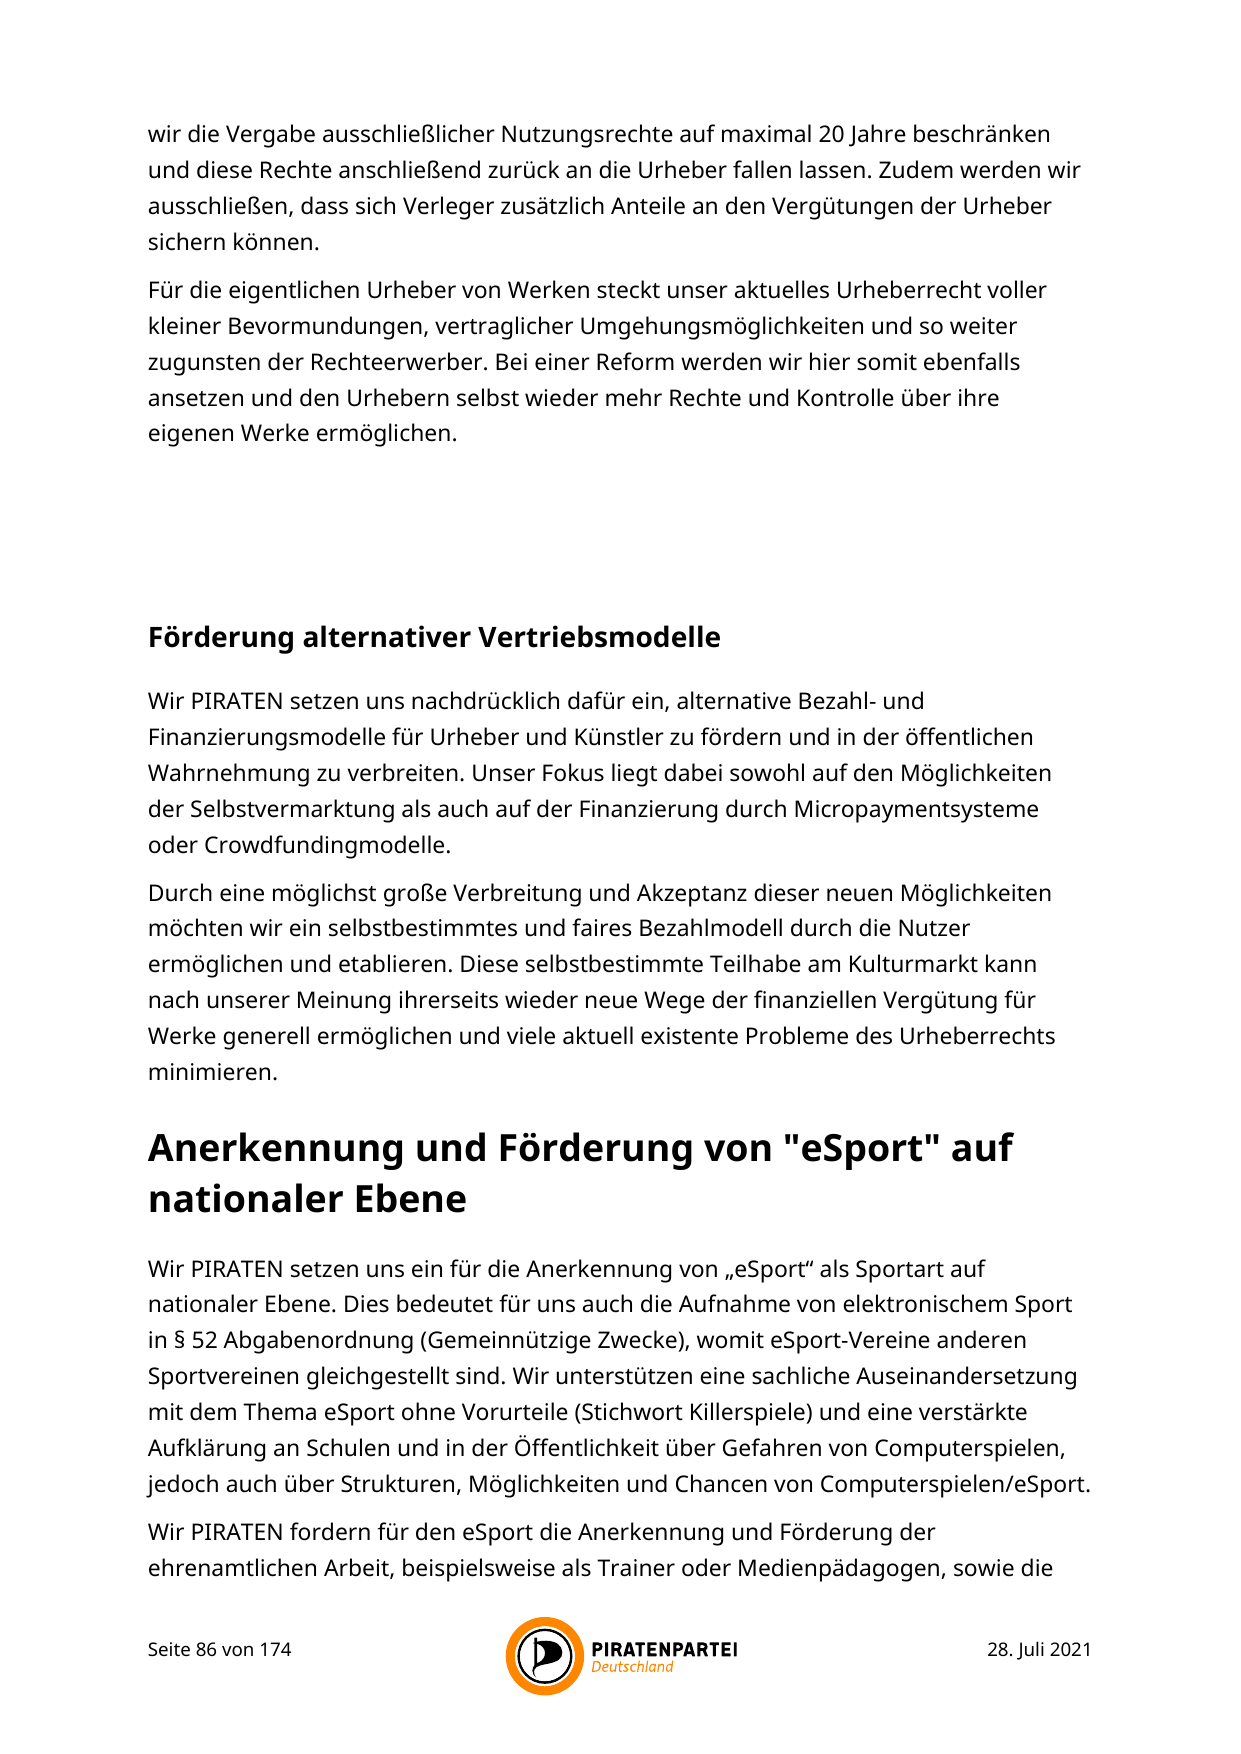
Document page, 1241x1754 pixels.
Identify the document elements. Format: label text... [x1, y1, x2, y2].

text Wir PIRATEN setzen uns nachdrücklich dafür ein, alternative Bezahl- und Finanzierungsmodelle für Urheber und Künstler zu fördern und in der öffentlichen Wahrnehmung zu verbreiten. Unser Fokus liegt dabei sowohl auf den Möglichkeiten der Selbstvermarktung als auch auf der Finanzierung durch Micropaymentsysteme oder Crowdfundingmodelle. [148, 685, 1093, 860]
text Wir PIRATEN fordern für den eSport die Anerkennung und Förderung der ehrenamtlichen Arbeit, beispielsweise als Trainer oder Medienpädagogen, sowie die [148, 1516, 1093, 1583]
text Durch eine möglichst große Verbreitung und Akzeptanz dieser neuen Möglichkeiten möchten wir ein selbstbestimmtes und faires Bezahlmodell durch die Nutzer ermöglichen und etablieren. Diese selbstbestimmte Teilhabe am Kulturmarkt kann nach unserer Meinung ihrerseits wieder neue Wege der finanziellen Vergütung für Werke generell ermöglichen und viele aktuell existente Probleme des Urheberrechts minimieren. [148, 876, 1093, 1087]
subtitle Förderung alternativer Vertriebsmodelle [148, 617, 1093, 656]
text Wir PIRATEN setzen uns ein für die Anerkennung von „eSport“ als Sportart auf nationaler Ebene. Dies bedeutet für uns auch die Aufnahme von elektronischem Sport in § 52 Abgabenordnung (Gemeinnützige Zwecke), womit eSport-Vereine anderen Sportvereinen gleichgestellt sind. Wir unterstützen eine sachliche Auseinandersetzung mit dem Thema eSport ohne Vorurteile (Stichwort Killerspiele) und eine verstärkte Aufklärung an Schulen und in der Öffentlichkeit über Gefahren von Computerspielen, jedoch auch über Strukturen, Möglichkeiten und Chancen von Computerspielen/eSport. [148, 1252, 1093, 1499]
subtitle Anerkennung und Förderung von "eSport" auf nationaler Ebene [148, 1121, 1093, 1223]
text Für die eigentlichen Urheber von Werken steckt unser aktuelles Urheberrecht voller kleiner Bevormundungen, vertraglicher Umgehungsmöglichkeiten und so weiter zugunsten der Rechteerwerber. Bei einer Reform werden wir hier somit ebenfalls ansetzen und den Urhebern selbst wieder mehr Rechte und Kontrolle über ihre eigenen Werke ermöglichen. [148, 274, 1093, 449]
text wir die Vergabe ausschließlicher Nutzungsrechte auf maximal 20 Jahre beschränken und diese Rechte anschließend zurück an die Urheber fallen lassen. Zudem werden wir ausschließen, dass sich Verleger zusätzlich Anteile an den Vergütungen der Urheber sichern können. [148, 118, 1093, 257]
